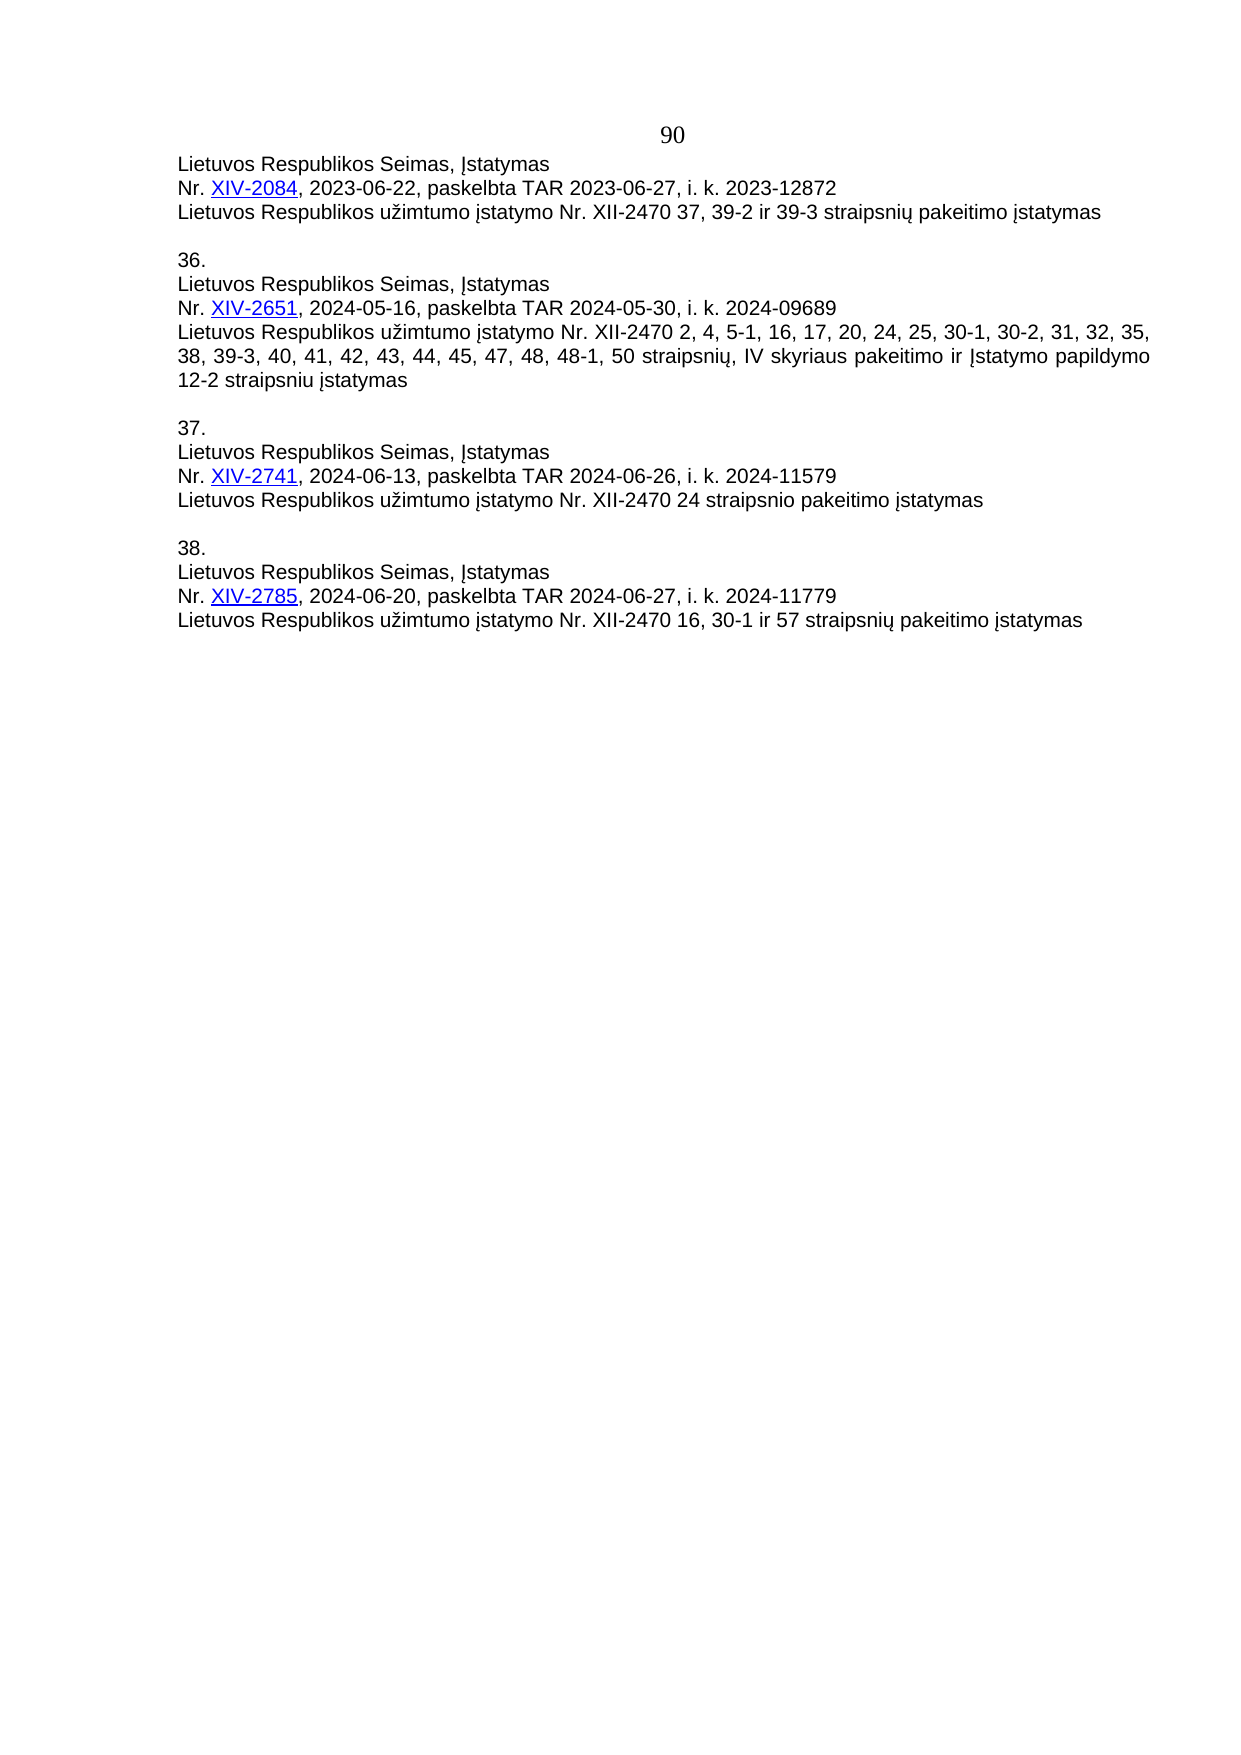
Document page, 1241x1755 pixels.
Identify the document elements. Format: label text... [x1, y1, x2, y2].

text Lietuvos Respublikos Seimas, Įstatymas [177, 272, 1152, 296]
text Lietuvos Respublikos užimtumo įstatymo Nr. XII-2470 24 straipsnio pakeitimo įstatymas [177, 488, 1152, 512]
text Lietuvos Respublikos Seimas, Įstatymas [177, 440, 1152, 464]
text 37. [177, 416, 1152, 440]
text Lietuvos Respublikos užimtumo įstatymo Nr. XII-2470 2, 4, 5-1, 16, 17, 20, 24, 25, 30-1, 30-2, 31, 32, 35, 38, 39-3, 40, 41, 42, 43, 44, 45, 47, 48, 48-1, 50 straipsnių, IV skyriaus pakeitimo ir Įstatymo papildymo 12-2 straipsniu įstatymas [177, 320, 1152, 392]
text Nr. XIV-2084, 2023-06-22, paskelbta TAR 2023-06-27, i. k. 2023-12872 [177, 176, 1152, 200]
text Lietuvos Respublikos užimtumo įstatymo Nr. XII-2470 16, 30-1 ir 57 straipsnių pakeitimo įstatymas [177, 607, 1152, 631]
text 38. [177, 536, 1152, 559]
text Lietuvos Respublikos užimtumo įstatymo Nr. XII-2470 37, 39-2 ir 39-3 straipsnių pakeitimo įstatymas [177, 200, 1152, 224]
text Nr. XIV-2741, 2024-06-13, paskelbta TAR 2024-06-26, i. k. 2024-11579 [177, 464, 1152, 488]
text Nr. XIV-2785, 2024-06-20, paskelbta TAR 2024-06-27, i. k. 2024-11779 [177, 583, 1152, 607]
text Nr. XIV-2651, 2024-05-16, paskelbta TAR 2024-05-30, i. k. 2024-09689 [177, 296, 1152, 320]
text 36. [177, 248, 1152, 272]
text Lietuvos Respublikos Seimas, Įstatymas [177, 152, 1152, 176]
text Lietuvos Respublikos Seimas, Įstatymas [177, 559, 1152, 583]
